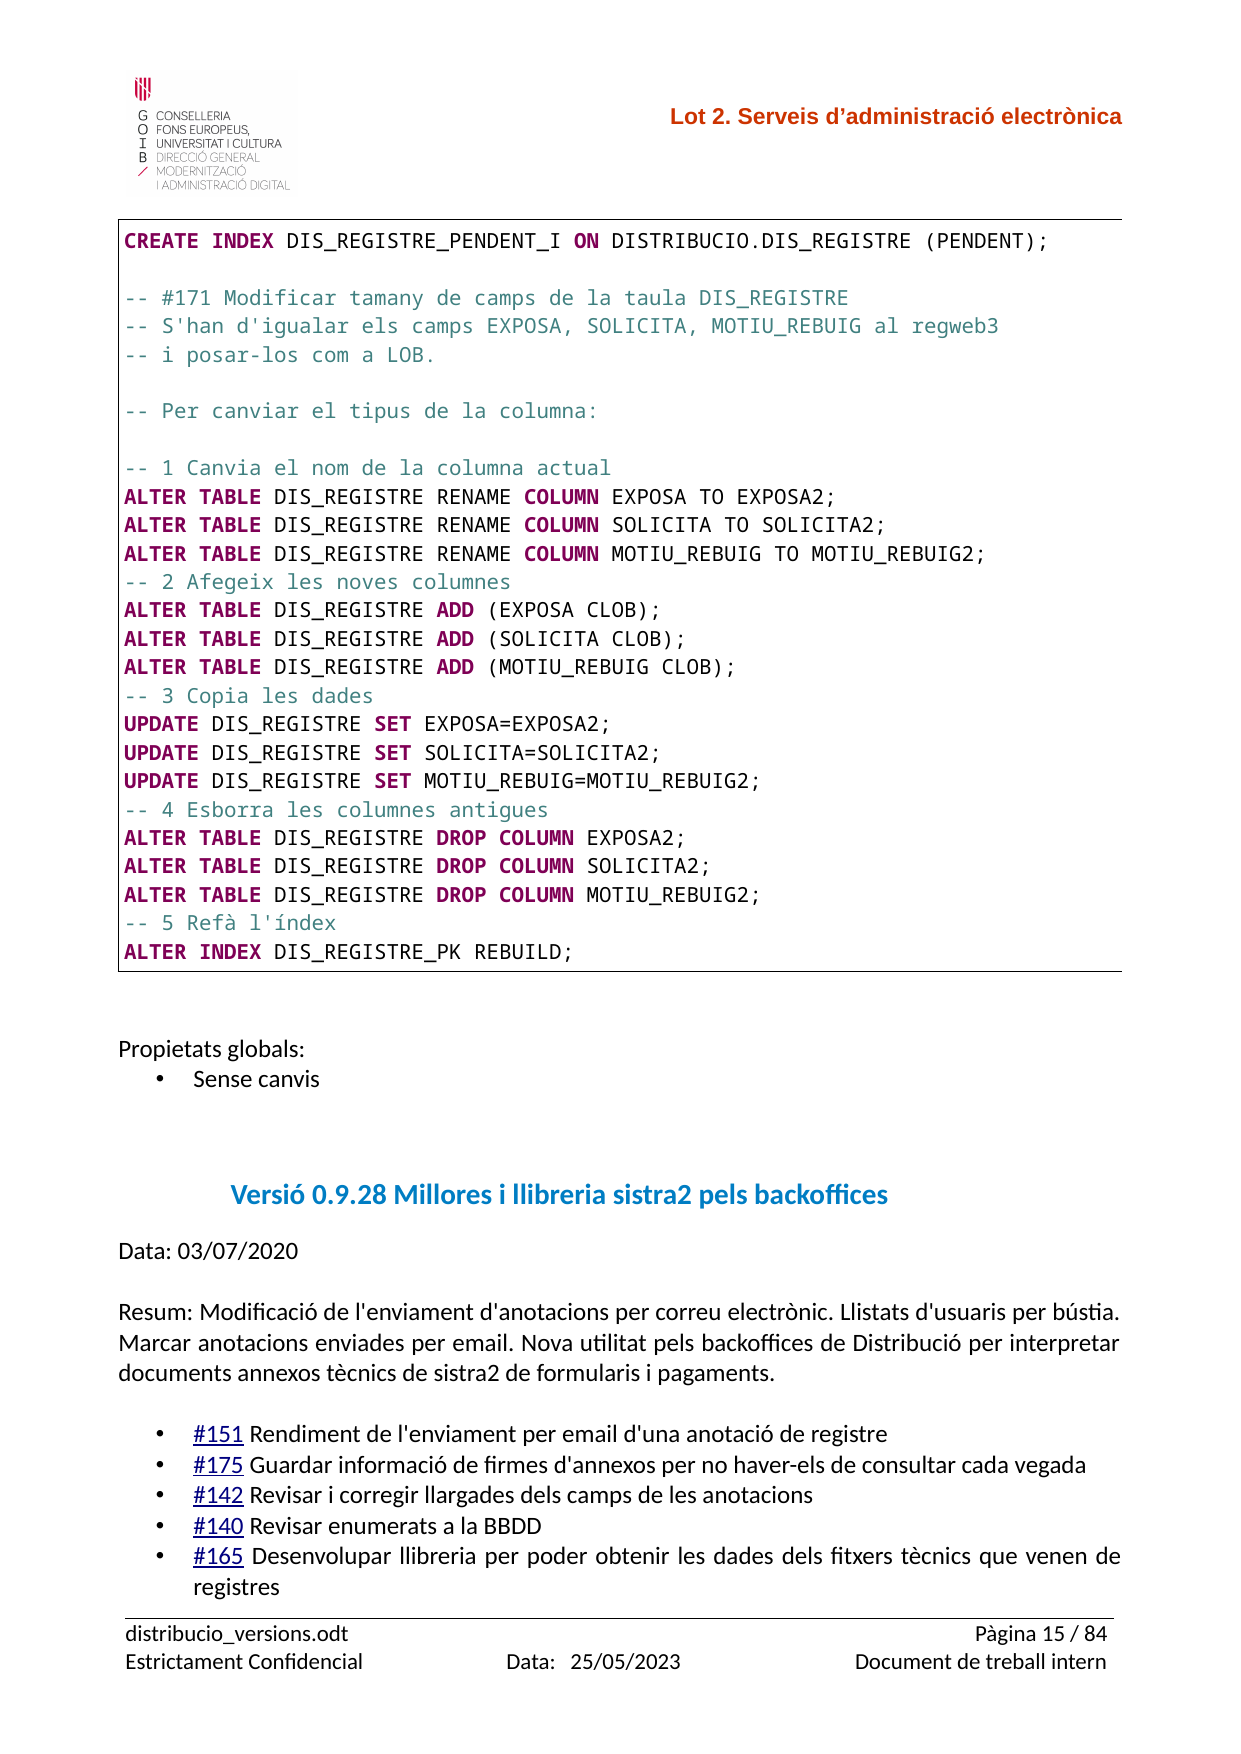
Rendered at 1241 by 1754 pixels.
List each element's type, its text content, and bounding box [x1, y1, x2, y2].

list #140 Revisar enumerats a la BBDD [156, 1510, 1122, 1540]
text Data: 03/07/2020 [118, 1235, 1122, 1266]
picture [126, 70, 299, 197]
list #151 Rendiment de l'enviament per email d'una anotació de registre [156, 1418, 1122, 1449]
list #165 Desenvolupar llibreria per poder obtenir les dades dels fitxers tècnics que venen de registres [156, 1540, 1122, 1601]
subtitle Versió 0.9.28 Millores i llibreria sistra2 pels backoffices [153, 1176, 1122, 1211]
text Resum: Modificació de l'enviament d'anotacions per correu electrònic. Llistats d'usuaris per bústia. Marcar anotacions enviades per email. Nova utilitat pels backoffices de Distribució per interpretar documents annexos tècnics de sistra2 de formularis i pagaments. [118, 1296, 1122, 1388]
table_header CREATE INDEX DIS_REGISTRE_PENDENT_I ON DISTRIBUCIO.DIS_REGISTRE (PENDENT); -- #171 Modificar tamany de camps de la taula DIS_REGISTRE -- S'han d'igualar els camps EXPOSA, SOLICITA, MOTIU_REBUIG al regweb3 -- i posar-los com a LOB. -- Per canviar el tipus de la columna: -- 1 Canvia el nom de la columna actual ALTER TABLE DIS_REGISTRE RENAME COLUMN EXPOSA TO EXPOSA2; ALTER TABLE DIS_REGISTRE RENAME COLUMN SOLICITA TO SOLICITA2; ALTER TABLE DIS_REGISTRE RENAME COLUMN MOTIU_REBUIG TO MOTIU_REBUIG2; -- 2 Afegeix les noves columnes ALTER TABLE DIS_REGISTRE ADD (EXPOSA CLOB); ALTER TABLE DIS_REGISTRE ADD (SOLICITA CLOB); ALTER TABLE DIS_REGISTRE ADD (MOTIU_REBUIG CLOB); -- 3 Copia les dades UPDATE DIS_REGISTRE SET EXPOSA=EXPOSA2; UPDATE DIS_REGISTRE SET SOLICITA=SOLICITA2; UPDATE DIS_REGISTRE SET MOTIU_REBUIG=MOTIU_REBUIG2; -- 4 Esborra les columnes antigues ALTER TABLE DIS_REGISTRE DROP COLUMN EXPOSA2; ALTER TABLE DIS_REGISTRE DROP COLUMN SOLICITA2; ALTER TABLE DIS_REGISTRE DROP COLUMN MOTIU_REBUIG2; -- 5 Refà l'índex ALTER INDEX DIS_REGISTRE_PK REBUILD; [119, 220, 1122, 971]
text Propietats globals: [118, 1033, 1122, 1064]
list #175 Guardar informació de firmes d'annexos per no haver-els de consultar cada vegada [156, 1449, 1122, 1479]
list Sense canvis [156, 1064, 1122, 1094]
list #142 Revisar i corregir llargades dels camps de les anotacions [156, 1479, 1122, 1510]
